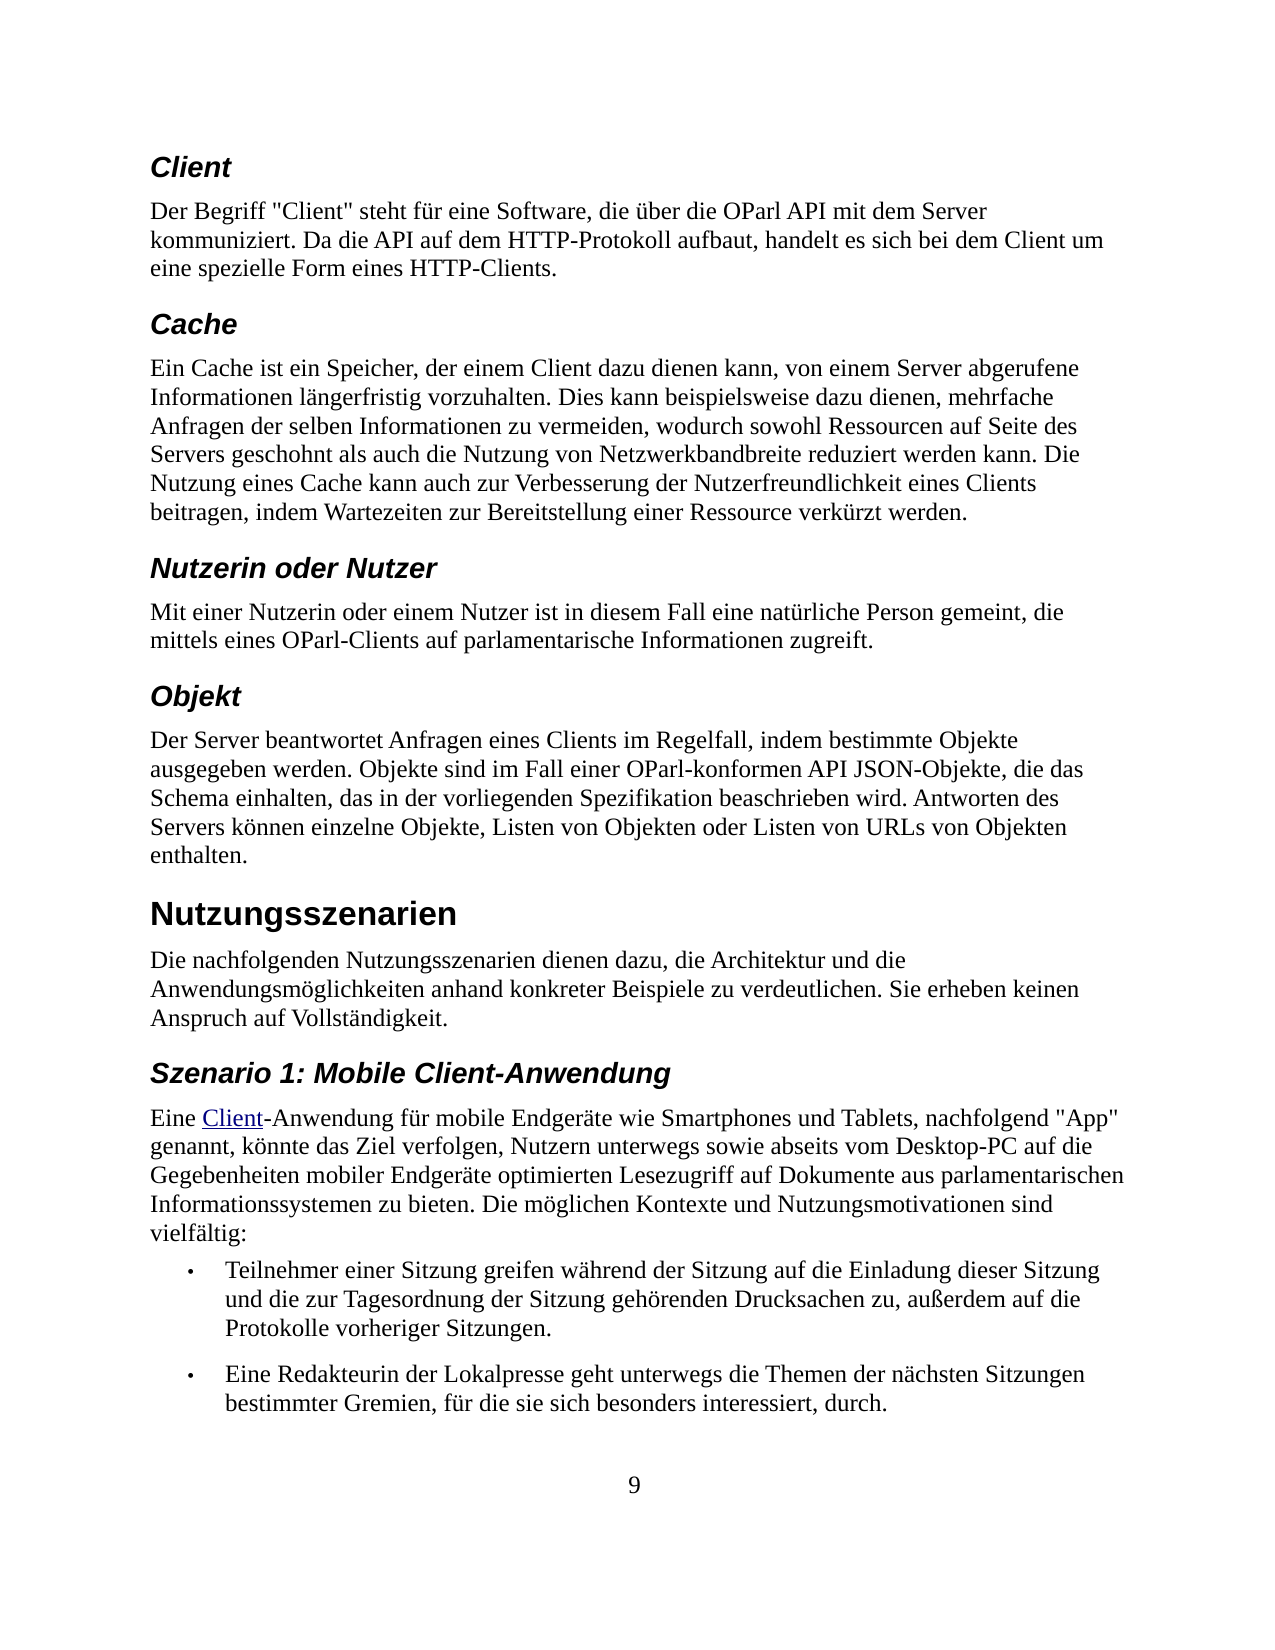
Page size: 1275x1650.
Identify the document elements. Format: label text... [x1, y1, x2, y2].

subtitle Objekt [150, 679, 1125, 713]
subtitle Nutzerin oder Nutzer [150, 551, 1125, 584]
text Ein Cache ist ein Speicher, der einem Client dazu dienen kann, von einem Server abgerufene Informationen längerfristig vorzuhalten. Dies kann beispielsweise dazu dienen, mehrfache Anfragen der selben Informationen zu vermeiden, wodurch sowohl Ressourcen auf Seite des Servers geschohnt als auch die Nutzung von Netzwerkbandbreite reduziert werden kann. Die Nutzung eines Cache kann auch zur Verbesserung der Nutzerfreundlichkeit eines Clients beitragen, indem Wartezeiten zur Bereitstellung einer Ressource verkürzt werden. [150, 353, 1125, 526]
text Eine Client-Anwendung für mobile Endgeräte wie Smartphones und Tablets, nachfolgend "App" genannt, könnte das Ziel verfolgen, Nutzern unterwegs sowie abseits vom Desktop-PC auf die Gegebenheiten mobiler Endgeräte optimierten Lesezugriff auf Dokumente aus parlamentarischen Informationssystemen zu bieten. Die möglichen Kontexte und Nutzungsmotivationen sind vielfältig: [150, 1103, 1125, 1246]
text Der Server beantwortet Anfragen eines Clients im Regelfall, indem bestimmte Objekte ausgegeben werden. Objekte sind im Fall einer OParl-konformen API JSON-Objekte, die das Schema einhalten, das in der vorliegenden Spezifikation beaschrieben wird. Antworten des Servers können einzelne Objekte, Listen von Objekten oder Listen von URLs von Objekten enthalten. [150, 725, 1125, 869]
subtitle Cache [150, 307, 1125, 341]
list Teilnehmer einer Sitzung greifen während der Sitzung auf die Einladung dieser Sitzung und die zur Tagesordnung der Sitzung gehörenden Drucksachen zu, außerdem auf die Protokolle vorheriger Sitzungen. [187, 1255, 1125, 1342]
text Der Begriff "Client" steht für eine Software, die über die OParl API mit dem Server kommuniziert. Da die API auf dem HTTP-Protokoll aufbaut, handelt es sich bei dem Client um eine spezielle Form eines HTTP-Clients. [150, 196, 1125, 282]
subtitle Nutzungsszenarien [150, 894, 1125, 933]
subtitle Client [150, 150, 1125, 183]
text Mit einer Nutzerin oder einem Nutzer ist in diesem Fall eine natürliche Person gemeint, die mittels eines OParl-Clients auf parlamentarische Informationen zugreift. [150, 597, 1125, 654]
text Die nachfolgenden Nutzungsszenarien dienen dazu, die Architektur und die Anwendungsmöglichkeiten anhand konkreter Beispiele zu verdeutlichen. Sie erheben keinen Anspruch auf Vollständigkeit. [150, 945, 1125, 1032]
subtitle Szenario 1: Mobile Client-Anwendung [150, 1057, 1125, 1090]
list Eine Redakteurin der Lokalpresse geht unterwegs die Themen der nächsten Sitzungen bestimmter Gremien, für die sie sich besonders interessiert, durch. [187, 1359, 1125, 1417]
